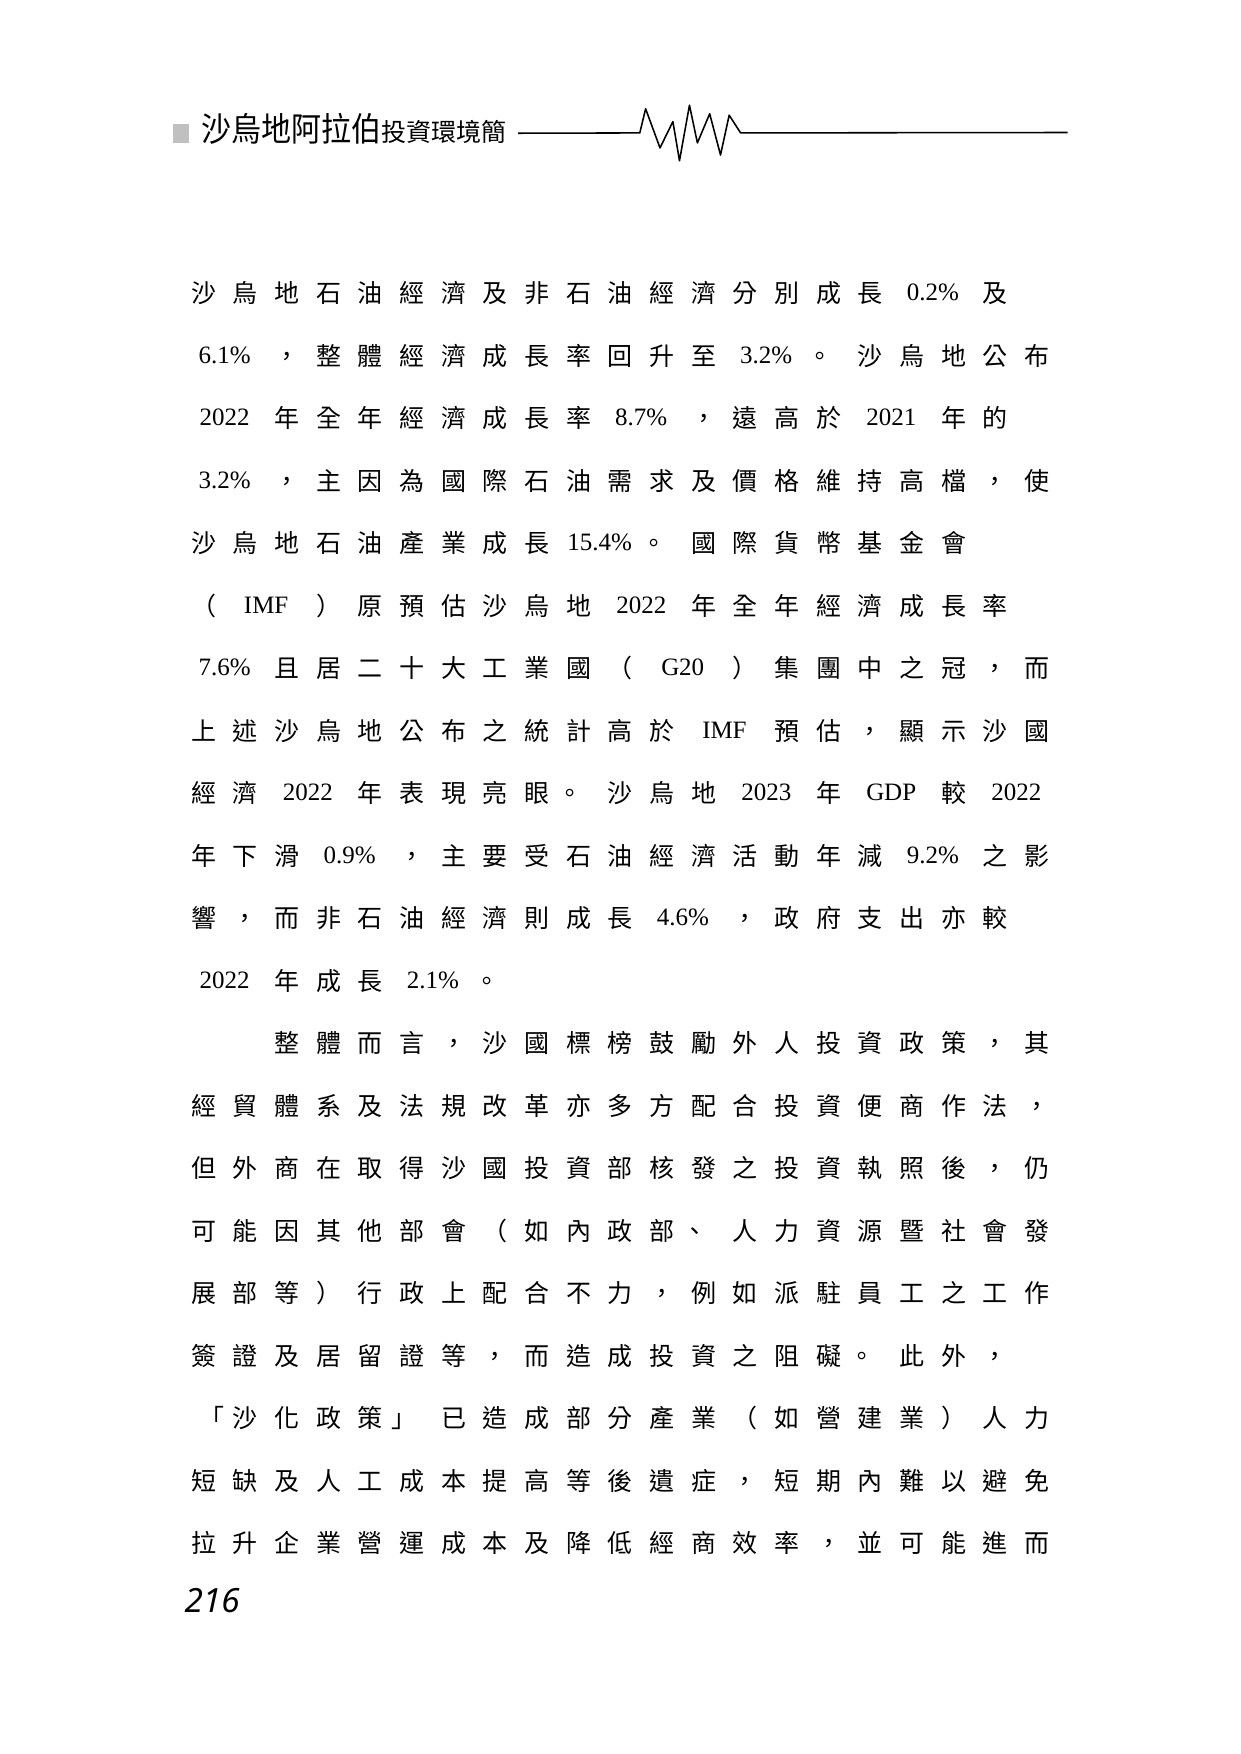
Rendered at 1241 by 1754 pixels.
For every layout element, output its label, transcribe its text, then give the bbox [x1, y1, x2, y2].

text 沙烏地石油經濟及非石油經濟分別成長0.2%及6.1%，整體經濟成長率回升至3.2%。沙烏地公布2022年全年經濟成長率8.7%，遠高於2021年的3.2%，主因為國際石油需求及價格維持高檔，使沙烏地石油產業成長15.4%。國際貨幣基金會（IMF）原預估沙烏地2022年全年經濟成長率7.6%且居二十大工業國（G20）集團中之冠，而上述沙烏地公布之統計高於IMF預估，顯示沙國經濟2022年表現亮眼。沙烏地2023年GDP較2022年下滑0.9%，主要受石油經濟活動年減9.2%之影響，而非石油經濟則成長4.6%，政府支出亦較2022年成長2.1%。 [183, 250, 1058, 1000]
text 整體而言，沙國標榜鼓勵外人投資政策，其經貿體系及法規改革亦多方配合投資便商作法，但外商在取得沙國投資部核發之投資執照後，仍可能因其他部會（如內政部、人力資源暨社會發展部等）行政上配合不力，例如派駐員工之工作簽證及居留證等，而造成投資之阻礙。此外，「沙化政策」已造成部分產業（如營建業）人力短缺及人工成本提高等後遺症，短期內難以避免拉升企業營運成本及降低經商效率，並可能進而 [183, 1000, 1058, 1563]
